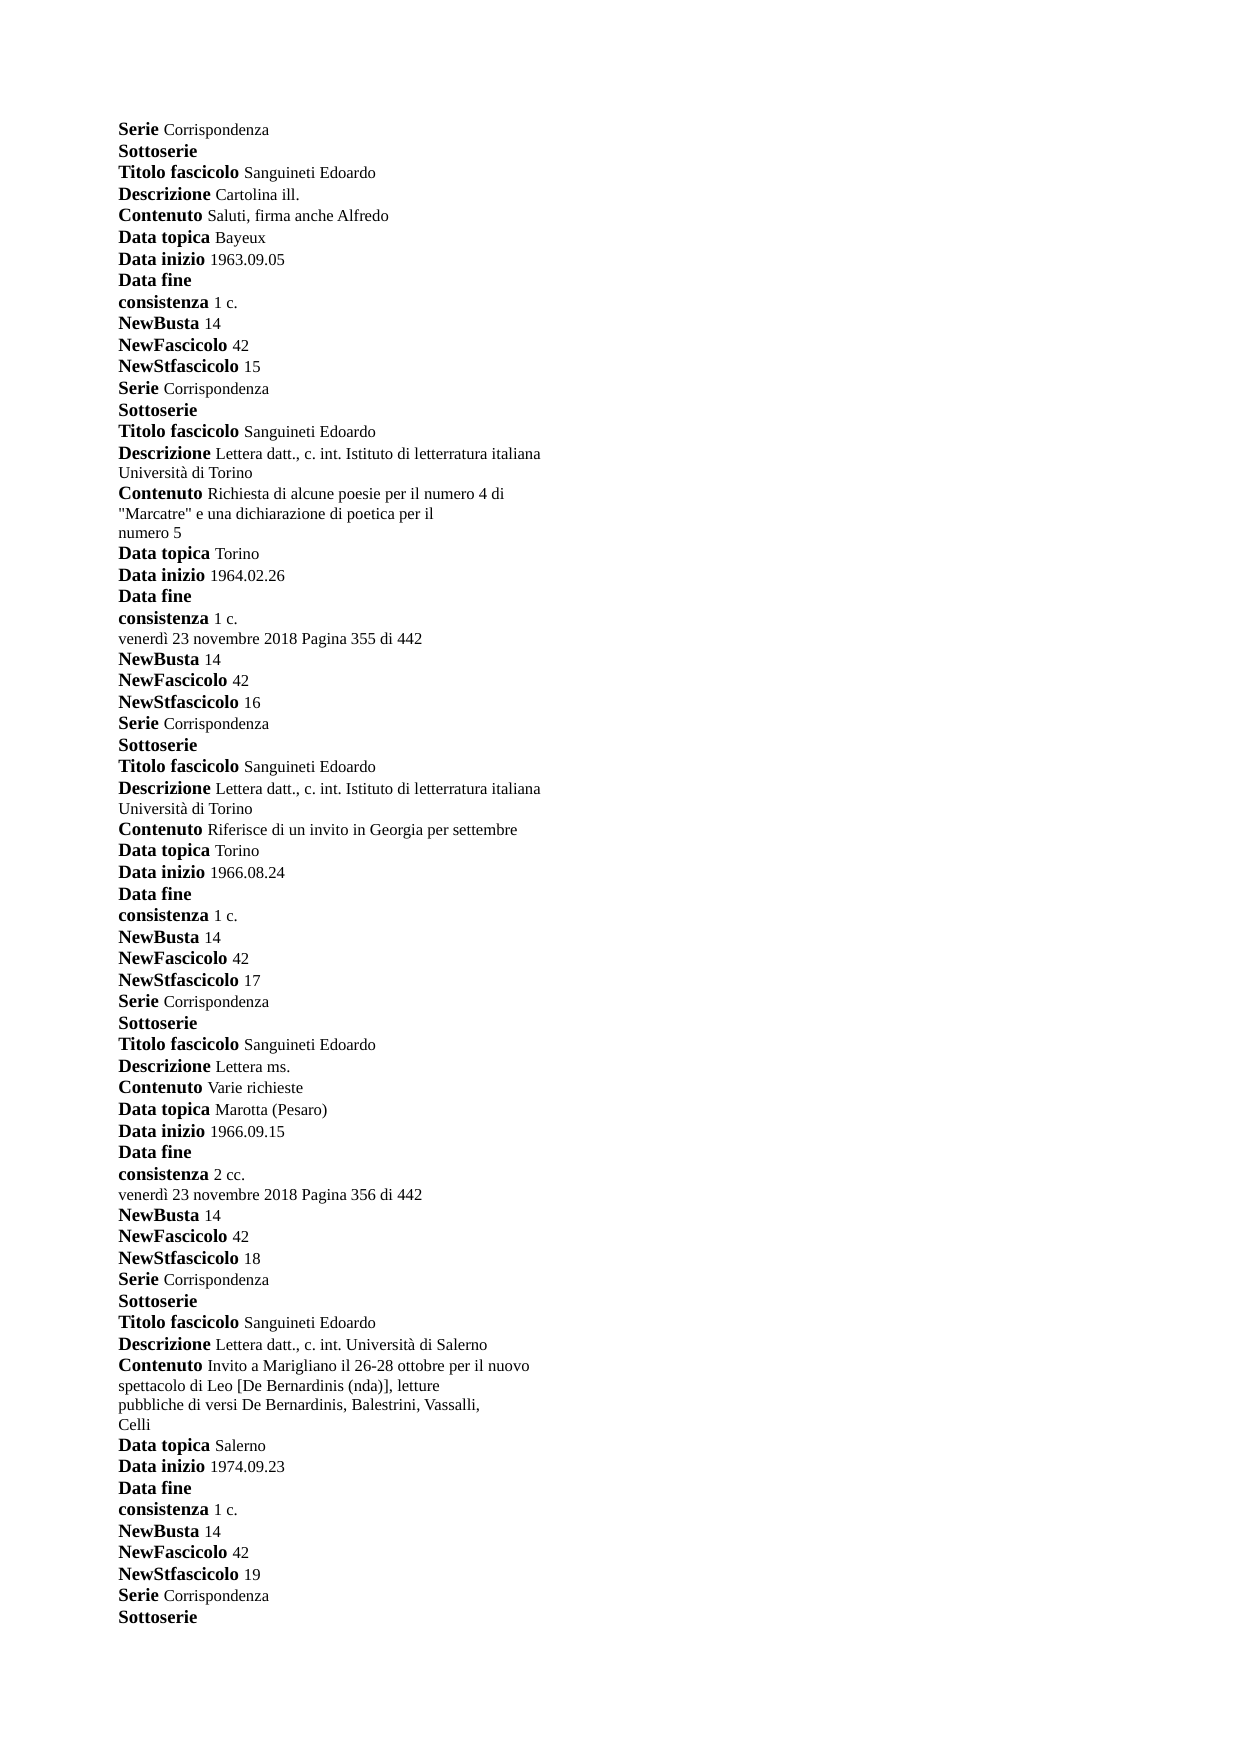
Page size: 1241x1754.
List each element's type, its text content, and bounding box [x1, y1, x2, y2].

text Sottoserie [118, 1012, 1122, 1033]
text NewStfascicolo 16 [118, 691, 1122, 712]
text Data fine [118, 585, 1122, 607]
text NewFascicolo 42 [118, 1225, 1122, 1247]
text NewBusta 14 [118, 926, 1122, 947]
text consistenza 1 c. [118, 291, 1122, 312]
text Celli [118, 1414, 1122, 1433]
text Sottoserie [118, 1606, 1122, 1627]
text Contenuto Invito a Marigliano il 26-28 ottobre per il nuovo [118, 1354, 1122, 1376]
text "Marcatre" e una dichiarazione di poetica per il [118, 504, 1122, 523]
text Sottoserie [118, 398, 1122, 420]
text numero 5 [118, 523, 1122, 542]
text NewFascicolo 42 [118, 669, 1122, 691]
text Data topica Torino [118, 839, 1122, 861]
text Data topica Salerno [118, 1433, 1122, 1455]
text Data topica Torino [118, 542, 1122, 564]
text Contenuto Riferisce di un invito in Georgia per settembre [118, 818, 1122, 839]
text Data inizio 1964.02.26 [118, 564, 1122, 585]
text venerdì 23 novembre 2018 Pagina 355 di 442 [118, 628, 1122, 648]
text Serie Corrispondenza [118, 377, 1122, 398]
text consistenza 1 c. [118, 904, 1122, 926]
text Serie Corrispondenza [118, 1268, 1122, 1290]
text Data topica Marotta (Pesaro) [118, 1098, 1122, 1119]
text Descrizione Cartolina ill. [118, 183, 1122, 204]
text venerdì 23 novembre 2018 Pagina 356 di 442 [118, 1184, 1122, 1203]
text NewStfascicolo 17 [118, 969, 1122, 990]
text NewStfascicolo 18 [118, 1247, 1122, 1268]
text Serie Corrispondenza [118, 990, 1122, 1012]
text Università di Torino [118, 798, 1122, 818]
text Data inizio 1974.09.23 [118, 1455, 1122, 1477]
text Sottoserie [118, 1290, 1122, 1311]
text Data fine [118, 882, 1122, 904]
text Descrizione Lettera datt., c. int. Istituto di letterratura italiana [118, 777, 1122, 798]
text Titolo fascicolo Sanguineti Edoardo [118, 1033, 1122, 1055]
text NewFascicolo 42 [118, 947, 1122, 969]
text NewFascicolo 42 [118, 334, 1122, 355]
text Contenuto Richiesta di alcune poesie per il numero 4 di [118, 482, 1122, 504]
text Serie Corrispondenza [118, 1584, 1122, 1606]
text NewFascicolo 42 [118, 1541, 1122, 1563]
text spettacolo di Leo [De Bernardinis (nda)], letture [118, 1376, 1122, 1395]
text pubbliche di versi De Bernardinis, Balestrini, Vassalli, [118, 1395, 1122, 1414]
text Descrizione Lettera datt., c. int. Istituto di letterratura italiana [118, 442, 1122, 463]
text Titolo fascicolo Sanguineti Edoardo [118, 161, 1122, 183]
text Titolo fascicolo Sanguineti Edoardo [118, 420, 1122, 442]
text NewBusta 14 [118, 312, 1122, 334]
text Contenuto Saluti, firma anche Alfredo [118, 204, 1122, 226]
text NewStfascicolo 19 [118, 1563, 1122, 1584]
text Data topica Bayeux [118, 226, 1122, 247]
text Titolo fascicolo Sanguineti Edoardo [118, 755, 1122, 777]
text Sottoserie [118, 140, 1122, 161]
text NewBusta 14 [118, 1203, 1122, 1225]
text consistenza 1 c. [118, 607, 1122, 628]
text Serie Corrispondenza [118, 712, 1122, 734]
text Sottoserie [118, 734, 1122, 755]
text consistenza 2 cc. [118, 1163, 1122, 1184]
text Contenuto Varie richieste [118, 1076, 1122, 1098]
text Data inizio 1963.09.05 [118, 247, 1122, 269]
text Serie Corrispondenza [118, 118, 1122, 140]
text Titolo fascicolo Sanguineti Edoardo [118, 1311, 1122, 1333]
text NewBusta 14 [118, 1520, 1122, 1541]
text Università di Torino [118, 463, 1122, 482]
text Descrizione Lettera ms. [118, 1055, 1122, 1076]
text Data fine [118, 1141, 1122, 1163]
text consistenza 1 c. [118, 1498, 1122, 1520]
text NewBusta 14 [118, 648, 1122, 669]
text Data inizio 1966.08.24 [118, 861, 1122, 882]
text Data fine [118, 1477, 1122, 1498]
text NewStfascicolo 15 [118, 355, 1122, 377]
text Data fine [118, 269, 1122, 291]
text Data inizio 1966.09.15 [118, 1119, 1122, 1141]
text Descrizione Lettera datt., c. int. Università di Salerno [118, 1333, 1122, 1354]
